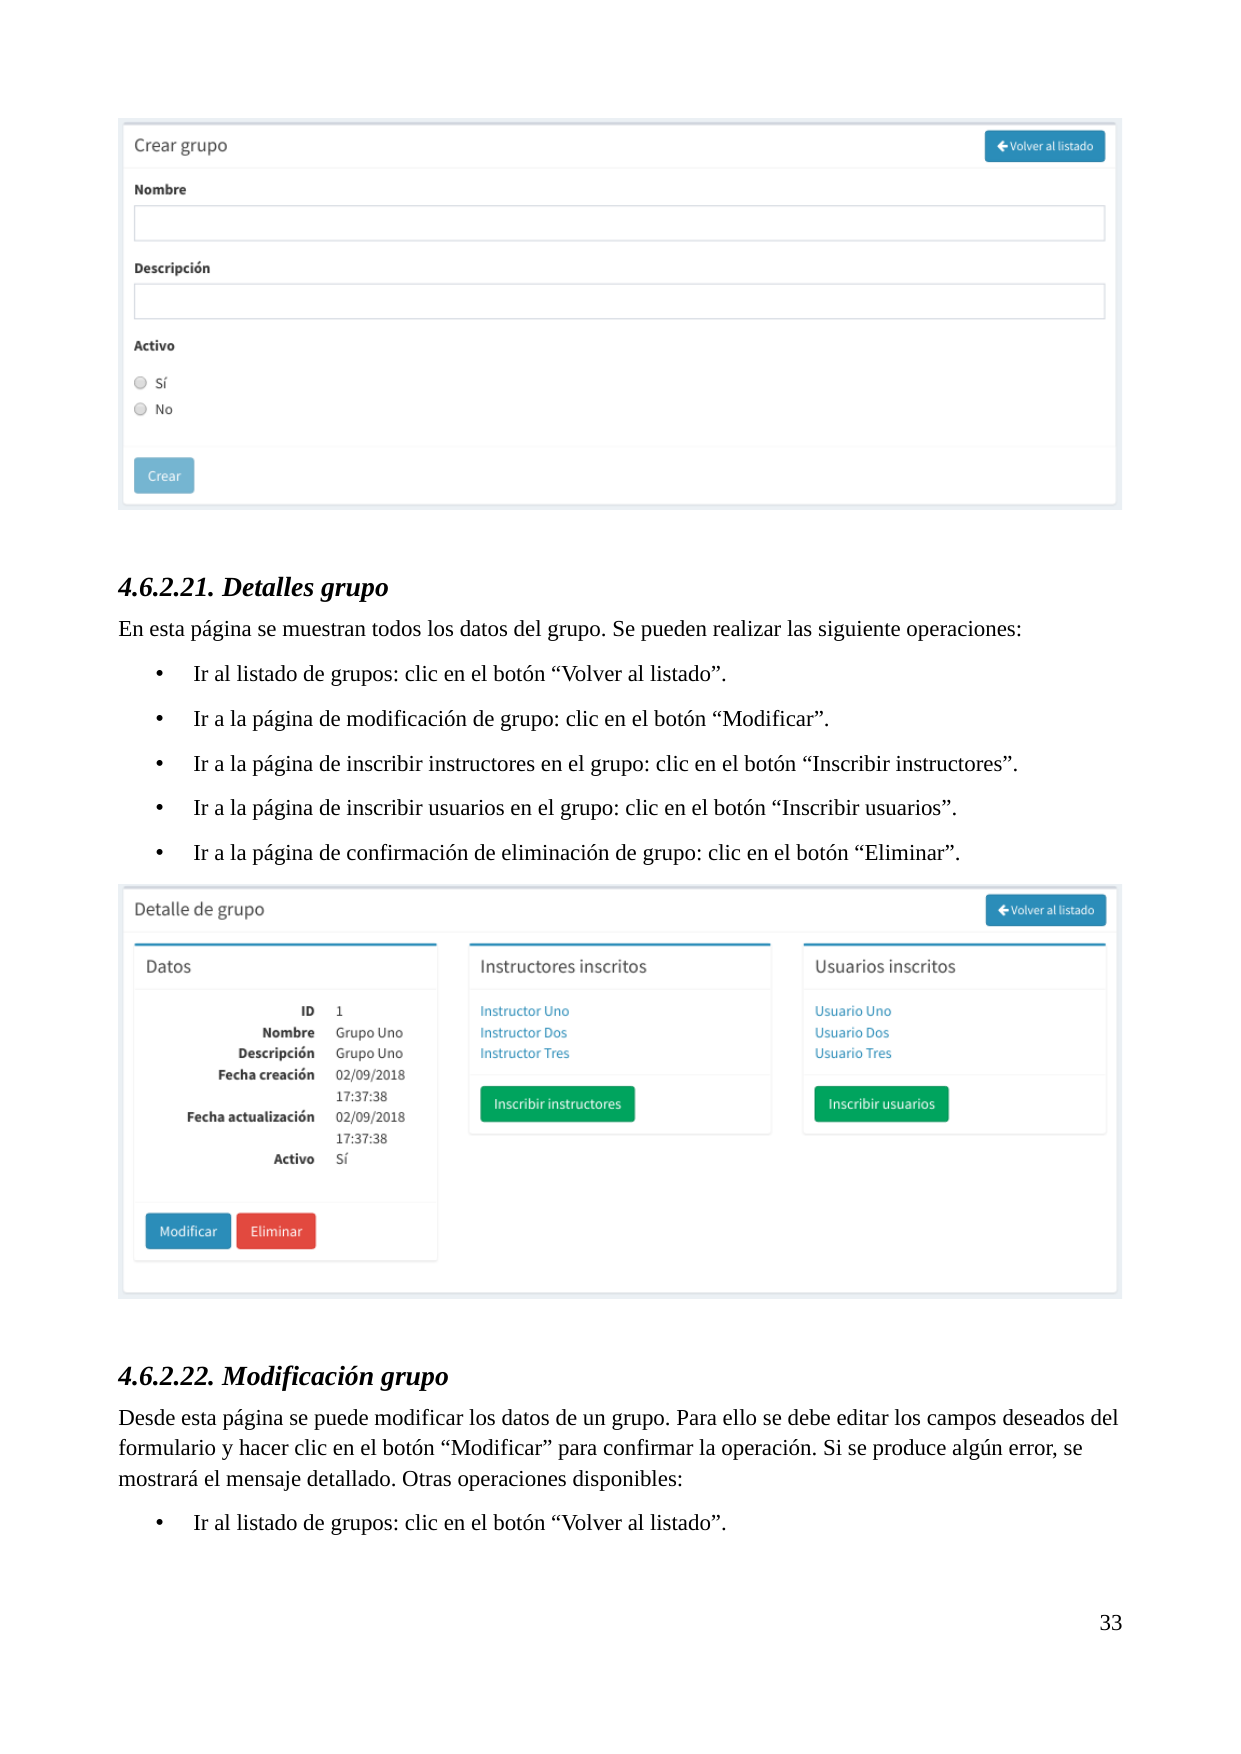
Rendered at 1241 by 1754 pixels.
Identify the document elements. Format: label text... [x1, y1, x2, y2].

list Ir al listado de grupos: clic en el botón “Volver al listado”. [156, 660, 1122, 686]
subtitle 4.6.2.22. Modificación grupo [118, 1360, 1122, 1392]
list Ir a la página de confirmación de eliminación de grupo: clic en el botón “Eliminar”. [156, 839, 1122, 866]
subtitle 4.6.2.21. Detalles grupo [118, 571, 1122, 603]
text Desde esta página se puede modificar los datos de un grupo. Para ello se debe editar los campos deseados del formulario y hacer clic en el botón “Modificar” para confirmar la operación. Si se produce algún error, se mostrará el mensaje detallado. Otras operaciones disponibles: [118, 1404, 1122, 1491]
text En esta página se muestran todos los datos del grupo. Se pueden realizar las siguiente operaciones: [118, 615, 1122, 642]
picture [118, 118, 1123, 510]
picture [118, 884, 1123, 1299]
list Ir al listado de grupos: clic en el botón “Volver al listado”. [156, 1509, 1122, 1536]
list Ir a la página de inscribir usuarios en el grupo: clic en el botón “Inscribir usuarios”. [156, 794, 1122, 821]
list Ir a la página de modificación de grupo: clic en el botón “Modificar”. [156, 705, 1122, 731]
list Ir a la página de inscribir instructores en el grupo: clic en el botón “Inscribir instructores”. [156, 750, 1122, 776]
